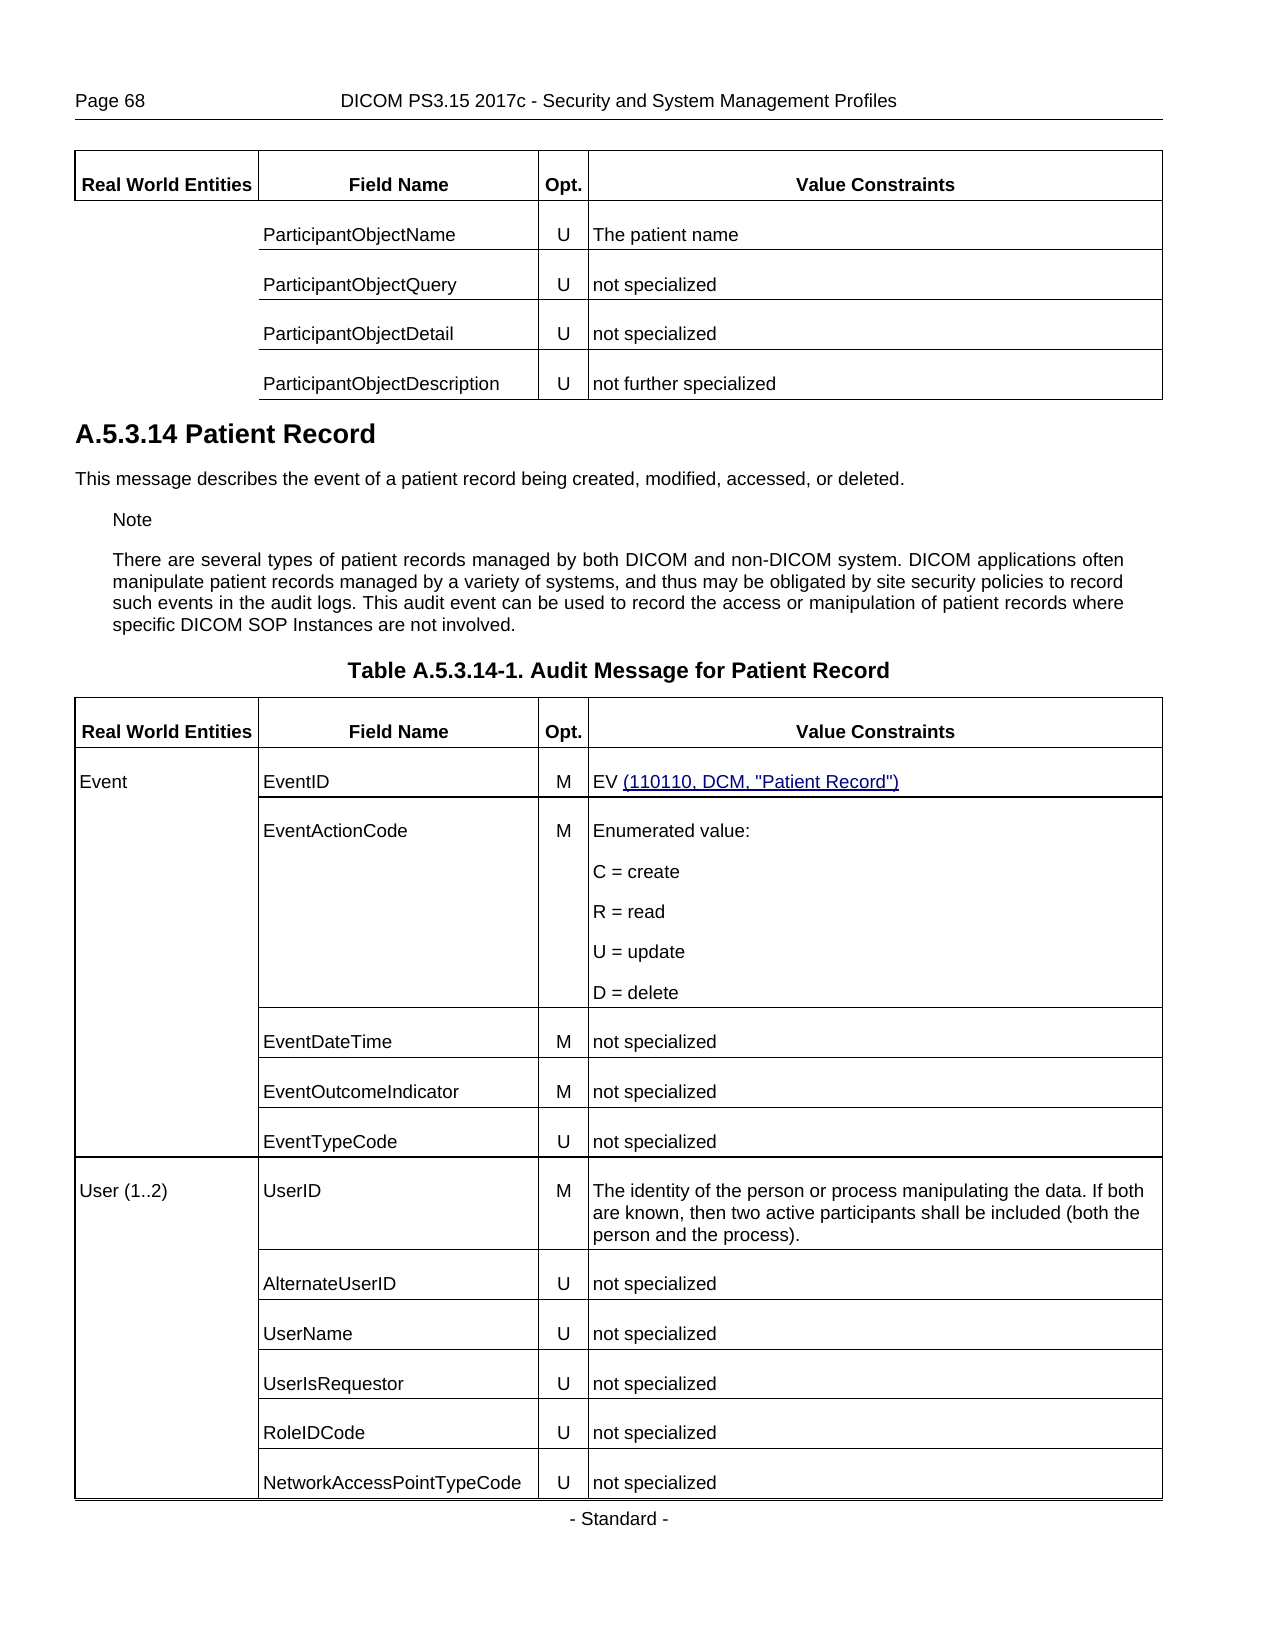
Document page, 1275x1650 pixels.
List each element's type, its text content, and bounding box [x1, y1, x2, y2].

table_cell U [539, 1250, 588, 1299]
table_header Field Name [259, 698, 538, 747]
table_cell ParticipantObjectDetail [259, 300, 538, 349]
table_cell U [539, 1350, 588, 1398]
table_cell EventActionCode [259, 798, 538, 1007]
table_cell RoleIDCode [259, 1399, 538, 1448]
table_cell U [539, 201, 588, 249]
table_cell UserName [259, 1300, 538, 1348]
table_cell not specialized [589, 1300, 1162, 1348]
table_header Real World Entities [76, 698, 258, 747]
table_cell EventID [259, 748, 538, 796]
table_cell not specialized [589, 1108, 1162, 1156]
table_cell not specialized [589, 250, 1162, 299]
table_cell U [539, 250, 588, 299]
table_cell U [539, 1449, 588, 1498]
table_header Field Name [259, 151, 538, 200]
text A.5.3.14 Patient Record [75, 418, 1162, 449]
text There are several types of patient records managed by both DICOM and non-DICOM system. DICOM applications often manipulate patient records managed by a variety of systems, and thus may be obligated by site security policies to record such events in the audit logs. This audit event can be used to record the access or manipulation of patient records where specific DICOM SOP Instances are not involved. [112, 549, 1125, 635]
table_header Value Constraints [589, 151, 1162, 200]
table_cell U [539, 350, 588, 398]
text Note [112, 508, 1125, 530]
table_cell U [539, 1108, 588, 1156]
table_cell not specialized [589, 1058, 1162, 1107]
table_cell Event [76, 748, 258, 1156]
table_cell UserID [259, 1158, 538, 1249]
table_cell EventOutcomeIndicator [259, 1058, 538, 1107]
table_cell The identity of the person or process manipulating the data. If both are known, then two active participants shall be included (both the person and the process). [589, 1158, 1162, 1249]
table_cell not specialized [589, 1449, 1162, 1498]
table_header Real World Entities [76, 151, 258, 200]
table_cell NetworkAccessPointTypeCode [259, 1449, 538, 1498]
table_cell not further specialized [589, 350, 1162, 398]
table_cell M [539, 1058, 588, 1107]
table_cell not specialized [589, 1350, 1162, 1398]
table_cell Enumerated value: C = create R = read U = update D = delete [589, 798, 1162, 1007]
table_cell not specialized [589, 1250, 1162, 1299]
table_header Value Constraints [589, 698, 1162, 747]
table_header Opt. [539, 151, 588, 200]
table_cell AlternateUserID [259, 1250, 538, 1299]
table_cell not specialized [589, 1008, 1162, 1057]
table_cell EventTypeCode [259, 1108, 538, 1156]
table_cell U [539, 1300, 588, 1348]
text This message describes the event of a patient record being created, modified, accessed, or deleted. [75, 468, 1162, 490]
table_cell ParticipantObjectDescription [259, 350, 538, 398]
table_cell UserIsRequestor [259, 1350, 538, 1398]
table_cell EV (110110, DCM, "Patient Record") [589, 748, 1162, 796]
table_cell EventDateTime [259, 1008, 538, 1057]
table_cell M [539, 1008, 588, 1057]
table_cell not specialized [589, 1399, 1162, 1448]
table_cell ParticipantObjectQuery [259, 250, 538, 299]
text Table A.5.3.14-1. Audit Message for Patient Record [75, 658, 1162, 683]
table_cell not specialized [589, 300, 1162, 349]
table_header Opt. [539, 698, 588, 747]
table_cell M [539, 1158, 588, 1249]
table_cell ParticipantObjectName [259, 201, 538, 249]
table_cell M [539, 798, 588, 1007]
table_cell U [539, 300, 588, 349]
table_cell U [539, 1399, 588, 1448]
table_cell M [539, 748, 588, 796]
table_cell The patient name [589, 201, 1162, 249]
table_cell User (1..2) [76, 1158, 258, 1498]
